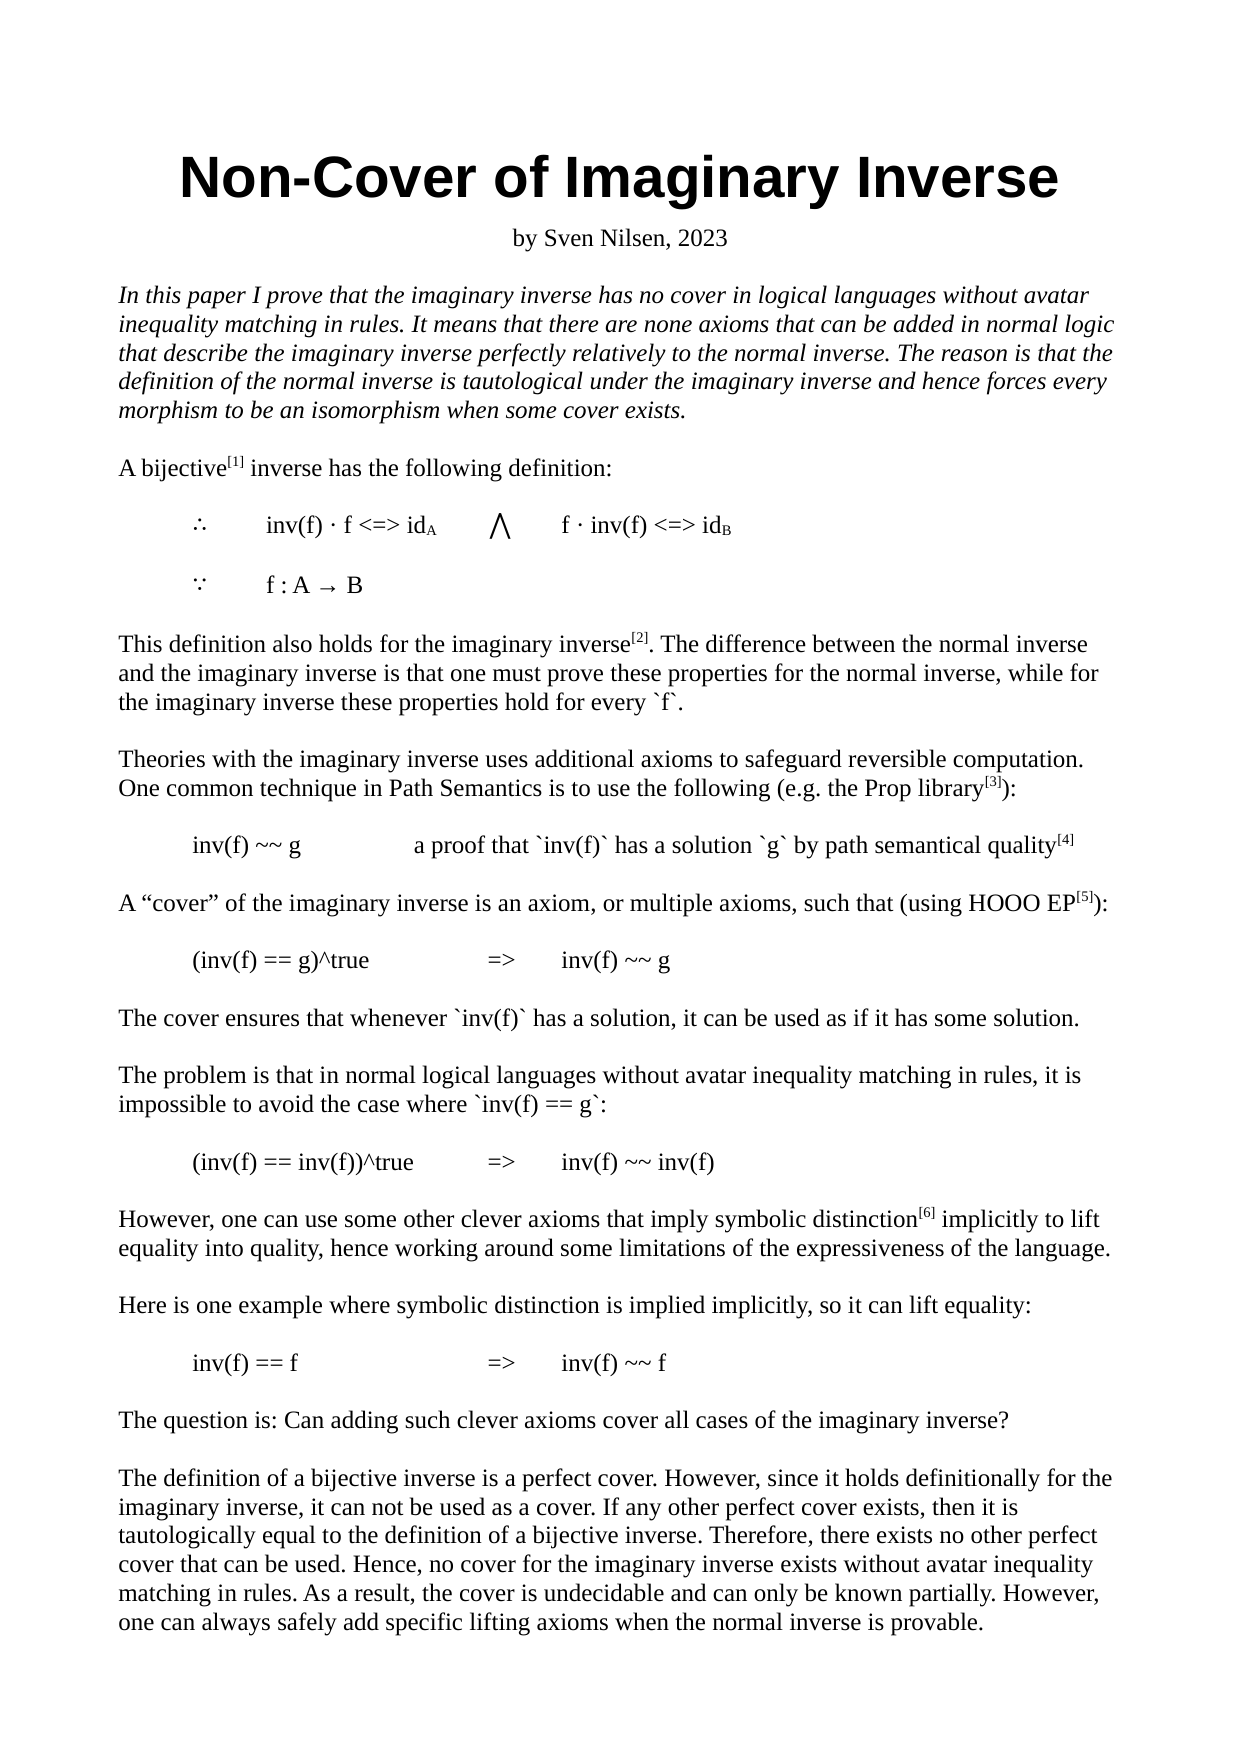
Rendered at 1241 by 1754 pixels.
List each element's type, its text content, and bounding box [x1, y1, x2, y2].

text Here is one example where symbolic distinction is implied implicitly, so it can lift equality: [118, 1291, 1122, 1348]
text Theories with the imaginary inverse uses additional axioms to safeguard reversible computation. One common technique in Path Semantics is to use the following (e.g. the Prop library[3]): [118, 744, 1122, 802]
text In this paper I prove that the imaginary inverse has no cover in logical languages without avatar inequality matching in rules. It means that there are none axioms that can be added in normal logic that describe the imaginary inverse perfectly relatively to the normal inverse. The reason is that the definition of the normal inverse is tautological under the imaginary inverse and hence forces every morphism to be an isomorphism when some cover exists. [118, 280, 1122, 424]
text ∴ inv(f) · f <=> idA ⋀ f · inv(f) <=> idB [118, 510, 1122, 541]
title Non-Cover of Imaginary Inverse [118, 143, 1122, 210]
text A “cover” of the imaginary inverse is an axiom, or multiple axioms, such that (using HOOO EP[5]): (inv(f) == g)^true => inv(f) ~~ g [118, 888, 1122, 974]
text inv(f) == f => inv(f) ~~ f The question is: Can adding such clever axioms cover all cases of the imaginary inverse? [118, 1348, 1122, 1434]
text ∵ f : A → B [118, 570, 1122, 601]
text A bijective[1] inverse has the following definition: [118, 453, 1122, 481]
text This definition also holds for the imaginary inverse[2]. The difference between the normal inverse and the imaginary inverse is that one must prove these properties for the normal inverse, while for the imaginary inverse these properties hold for every `f`. [118, 629, 1122, 716]
text The definition of a bijective inverse is a perfect cover. However, since it holds definitionally for the imaginary inverse, it can not be used as a cover. If any other perfect cover exists, then it is tautologically equal to the definition of a bijective inverse. Therefore, there exists no other perfect cover that can be used. Hence, no cover for the imaginary inverse exists without avatar inequality matching in rules. As a result, the cover is undecidable and can only be known partially. However, one can always safely add specific lifting axioms when the normal inverse is provable. [118, 1463, 1122, 1636]
text The problem is that in normal logical languages without avatar inequality matching in rules, it is impossible to avoid the case where `inv(f) == g`: (inv(f) == inv(f))^true => inv(f) ~~ inv(f) [118, 1061, 1122, 1176]
text However, one can use some other clever axioms that imply symbolic distinction[6] implicitly to lift equality into quality, hence working around some limitations of the expressiveness of the language. [118, 1204, 1122, 1262]
text by Sven Nilsen, 2023 [118, 223, 1122, 251]
text The cover ensures that whenever `inv(f)` has a solution, it can be used as if it has some solution. [118, 1003, 1122, 1032]
text inv(f) ~~ g a proof that `inv(f)` has a solution `g` by path semantical quality[4] [118, 831, 1122, 859]
